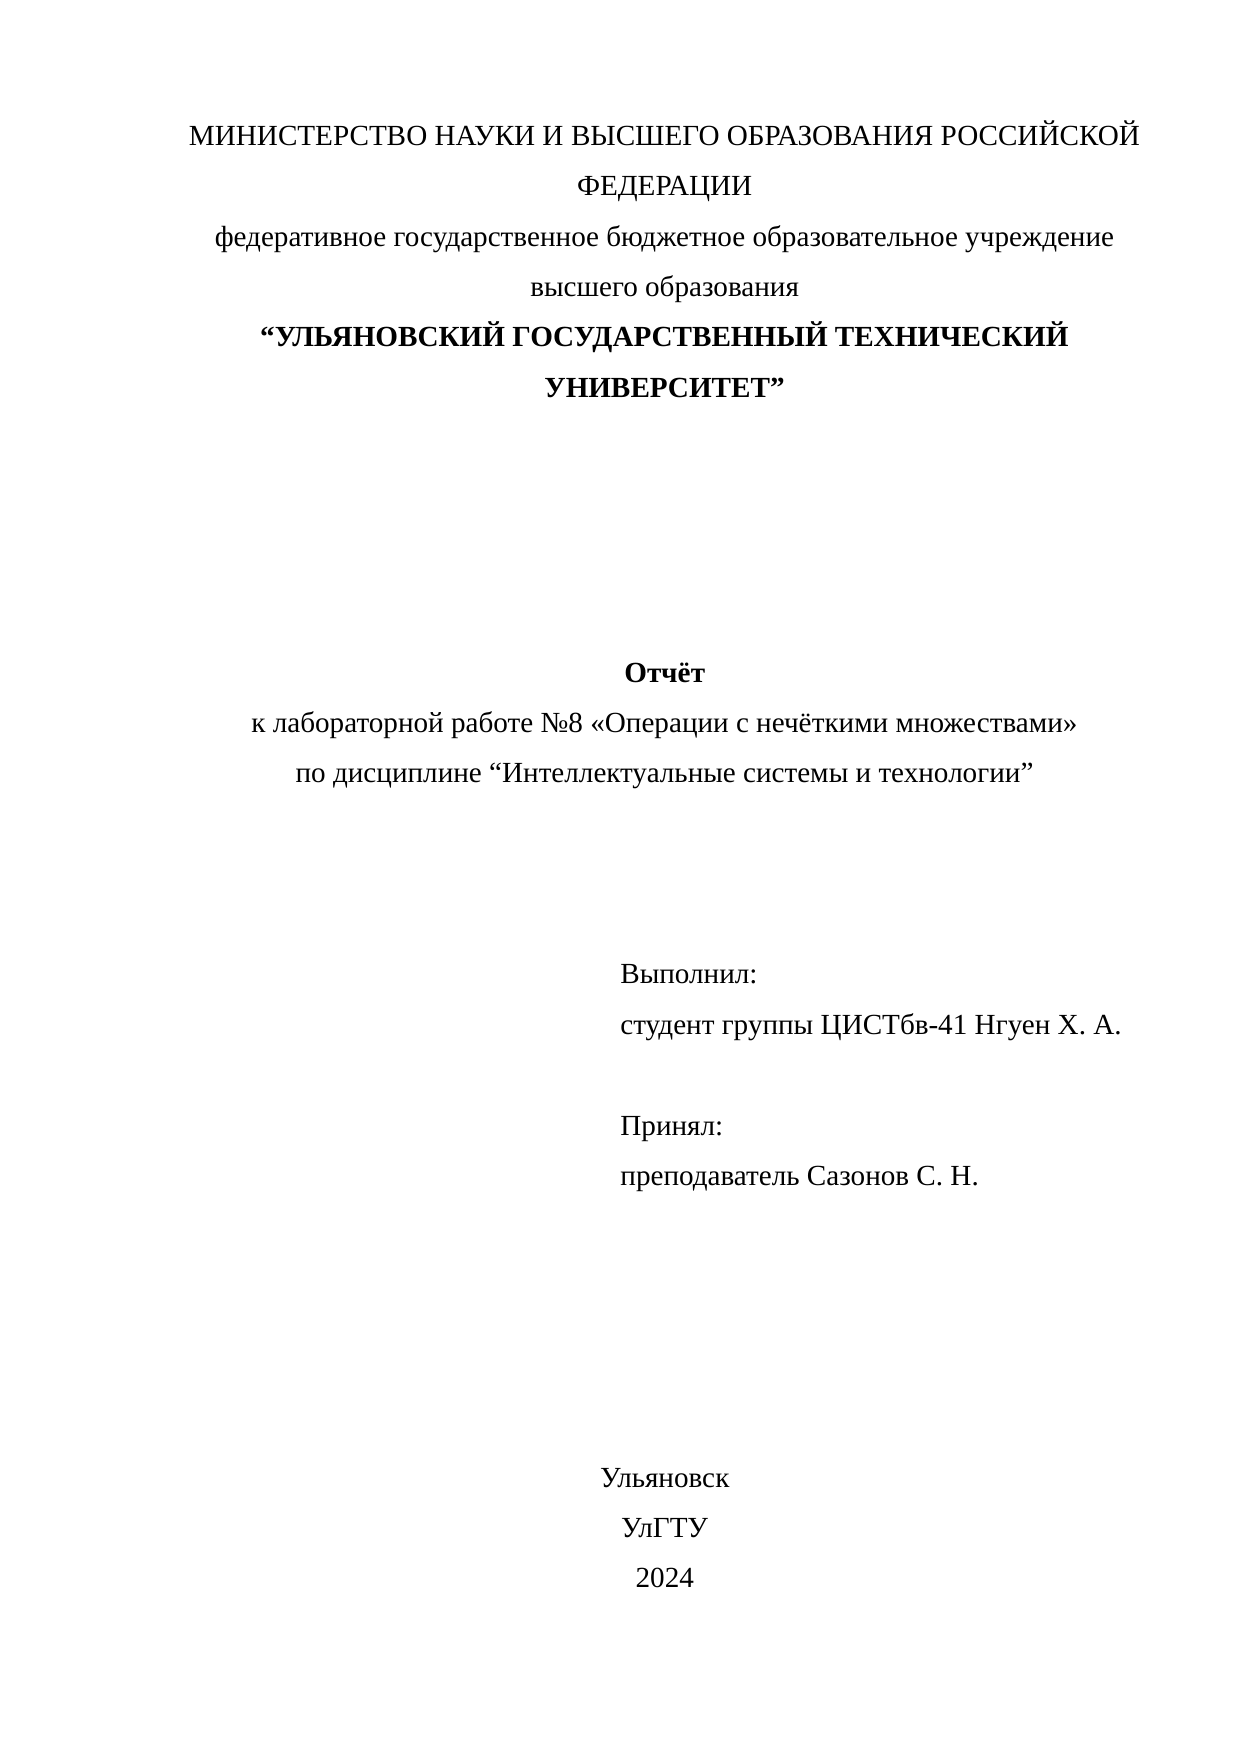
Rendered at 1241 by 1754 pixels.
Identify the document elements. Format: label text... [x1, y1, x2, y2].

text преподаватель Сазонов С. Н. [177, 1158, 1152, 1191]
text “УЛЬЯНОВСКИЙ ГОСУДАРСТВЕННЫЙ ТЕХНИЧЕСКИЙ УНИВЕРСИТЕТ” [177, 319, 1152, 403]
text к лабораторной работе №8 «Операции с нечёткими множествами» [177, 705, 1152, 739]
text федеративное государственное бюджетное образовательное учреждение [177, 219, 1152, 252]
text высшего образования [177, 269, 1152, 303]
text Ульяновск [177, 1460, 1152, 1493]
text студент группы ЦИСТбв-41 Нгуен Х. А. [177, 1007, 1152, 1041]
text 2024 [177, 1560, 1152, 1594]
text Отчёт [177, 655, 1152, 688]
text Принял: [177, 1108, 1152, 1141]
text МИНИСТЕРСТВО НАУКИ И ВЫСШЕГО ОБРАЗОВАНИЯ РОССИЙСКОЙ ФЕДЕРАЦИИ [177, 118, 1152, 202]
text Выполнил: [177, 957, 954, 990]
text УлГТУ [177, 1510, 1152, 1544]
text по дисциплине “Интеллектуальные системы и технологии” [177, 755, 1152, 789]
